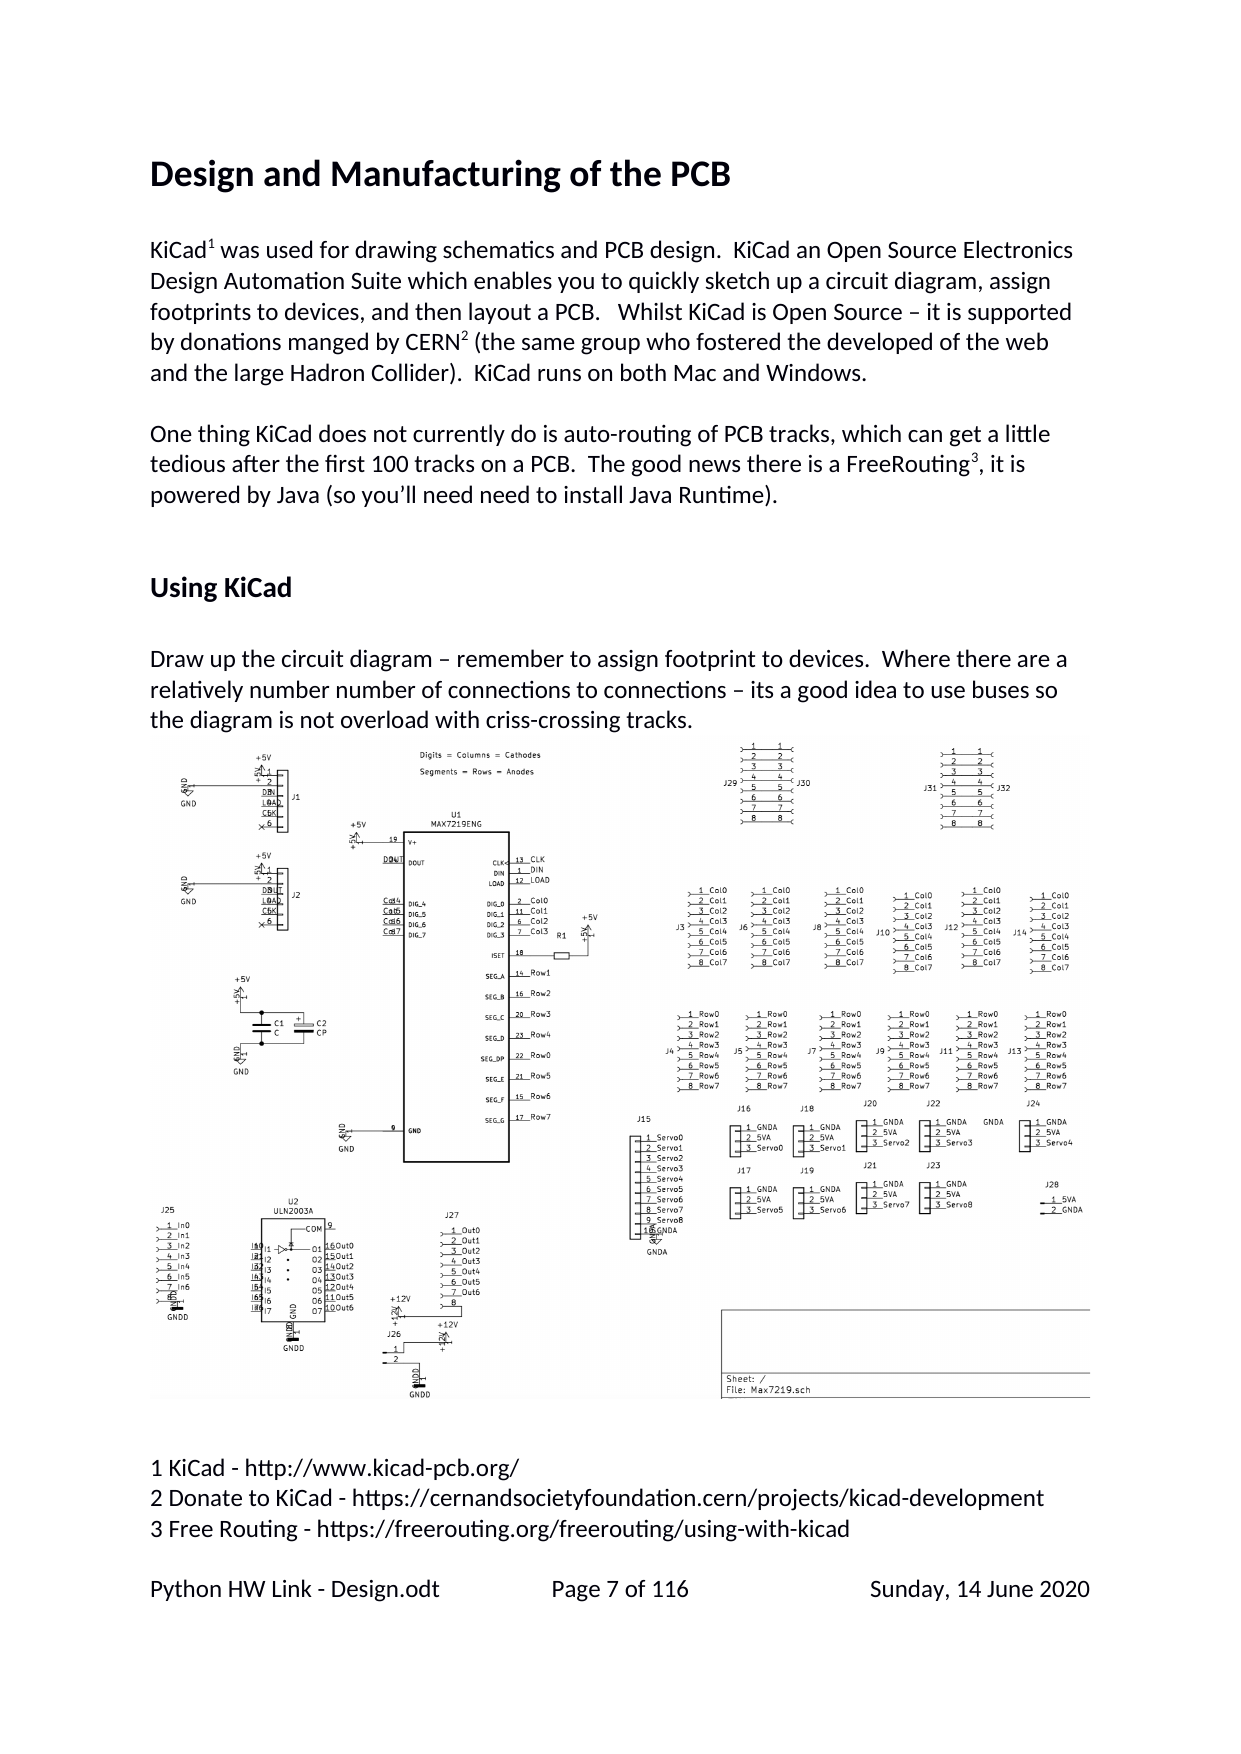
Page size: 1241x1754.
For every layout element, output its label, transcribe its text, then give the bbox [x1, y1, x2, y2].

text Donate to KiCad - https://cernandsocietyfoundation.cern/projects/kicad-development [150, 1482, 1090, 1513]
subtitle Using KiCad [150, 569, 1090, 605]
subtitle Design and Manufacturing of the PCB [150, 150, 1090, 196]
text Free Routing - https://freerouting.org/freerouting/using-with-kicad [150, 1513, 1090, 1543]
text KiCad was used for drawing schematics and PCB design. KiCad an Open Source Electronics Design Automation Suite which enables you to quickly sketch up a circuit diagram, assign footprints to devices, and then layout a PCB. Whilst KiCad is Open Source – it is supported by donations manged by CERN (the same group who fostered the developed of the web and the large Hadron Collider). KiCad runs on both Mac and Windows. [150, 235, 1090, 387]
text One thing KiCad does not currently do is auto-routing of PCB tracks, which can get a little tedious after the first 100 tracks on a PCB. The good news there is a FreeRouting, it is powered by Java (so you’ll need need to install Java Runtime). [150, 418, 1090, 509]
text Draw up the circuit diagram – remember to assign footprint to devices. Where there are a relatively number number of connections to connections – its a good idea to use buses so the diagram is not overload with criss-crossing tracks. [150, 643, 1090, 735]
picture [150, 735, 1091, 1399]
text KiCad - http://www.kicad-pcb.org/ [150, 1452, 1090, 1482]
